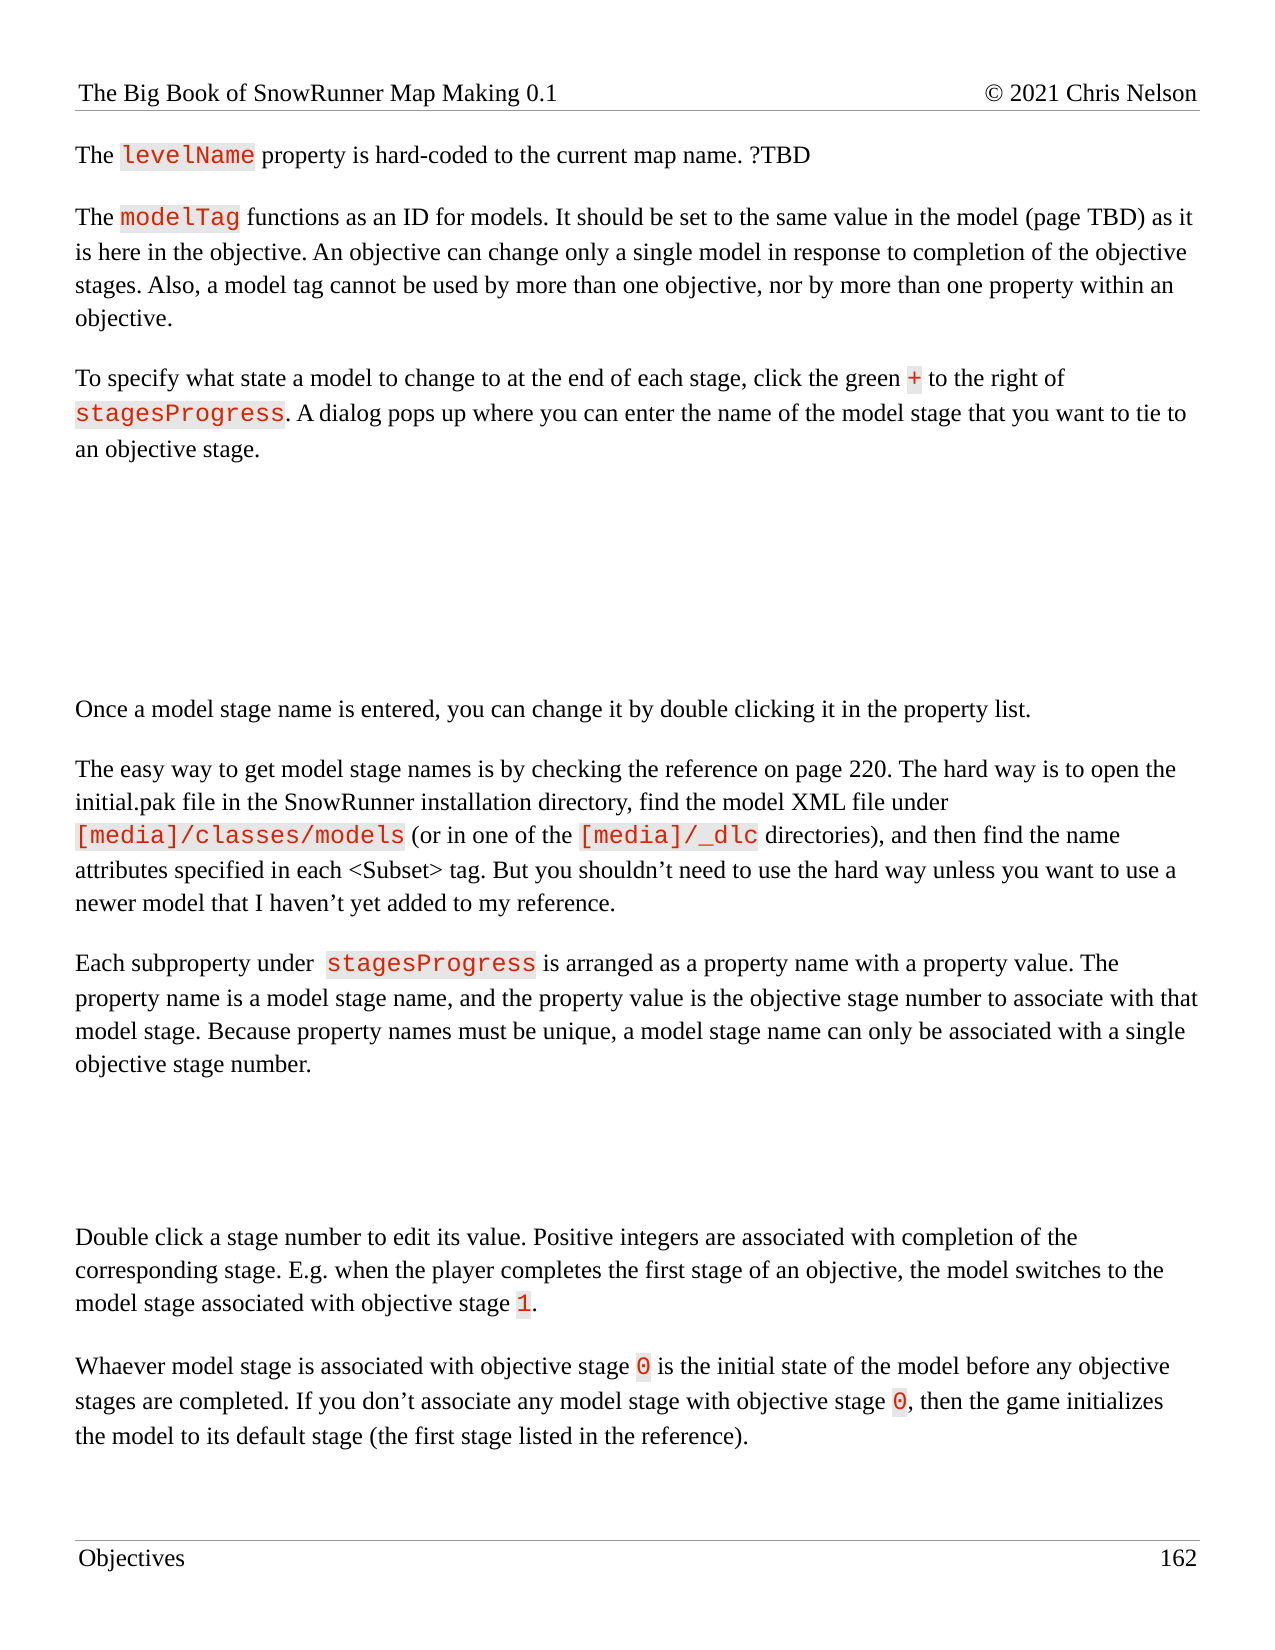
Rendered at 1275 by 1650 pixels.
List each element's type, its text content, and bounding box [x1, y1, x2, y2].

text Once a model stage name is entered, you can change it by double clicking it in the property list. [75, 694, 1200, 723]
text The levelName property is hard-coded to the current map name. ?TBD [75, 140, 1200, 171]
text Each subproperty under stagesProgress is arranged as a property name with a property value. The property name is a model stage name, and the property value is the objective stage number to associate with that model stage. Because property names must be unique, a model stage name can only be associated with a single objective stage number. [75, 948, 1200, 1078]
text The easy way to get model stage names is by checking the reference on page 220. The hard way is to open the initial.pak file in the SnowRunner installation directory, find the model XML file under [media]/classes/models (or in one of the [media]/_dlc directories), and then find the name attributes specified in each <Subset> tag. But you shouldn’t need to use the hard way unless you want to use a newer model that I haven’t yet added to my reference. [75, 754, 1200, 917]
text The modelTag functions as an ID for models. It should be set to the same value in the model (page TBD) as it is here in the objective. An objective can change only a single model in response to completion of the objective stages. Also, a model tag cannot be used by more than one objective, nor by more than one property within an objective. [75, 202, 1200, 332]
text Double click a stage number to edit its value. Positive integers are associated with completion of the corresponding stage. E.g. when the player completes the first stage of an objective, the model switches to the model stage associated with objective stage 1. [75, 1222, 1200, 1319]
text To specify what state a model to change to at the end of each stage, click the green + to the right of stagesProgress. A dialog pops up where you can enter the name of the model stage that you want to tie to an objective stage. [75, 363, 1200, 462]
text Whaever model stage is associated with objective stage 0 is the initial state of the model before any objective stages are completed. If you don’t associate any model stage with objective stage 0, then the game initializes the model to its default stage (the first stage listed in the reference). [75, 1351, 1200, 1450]
